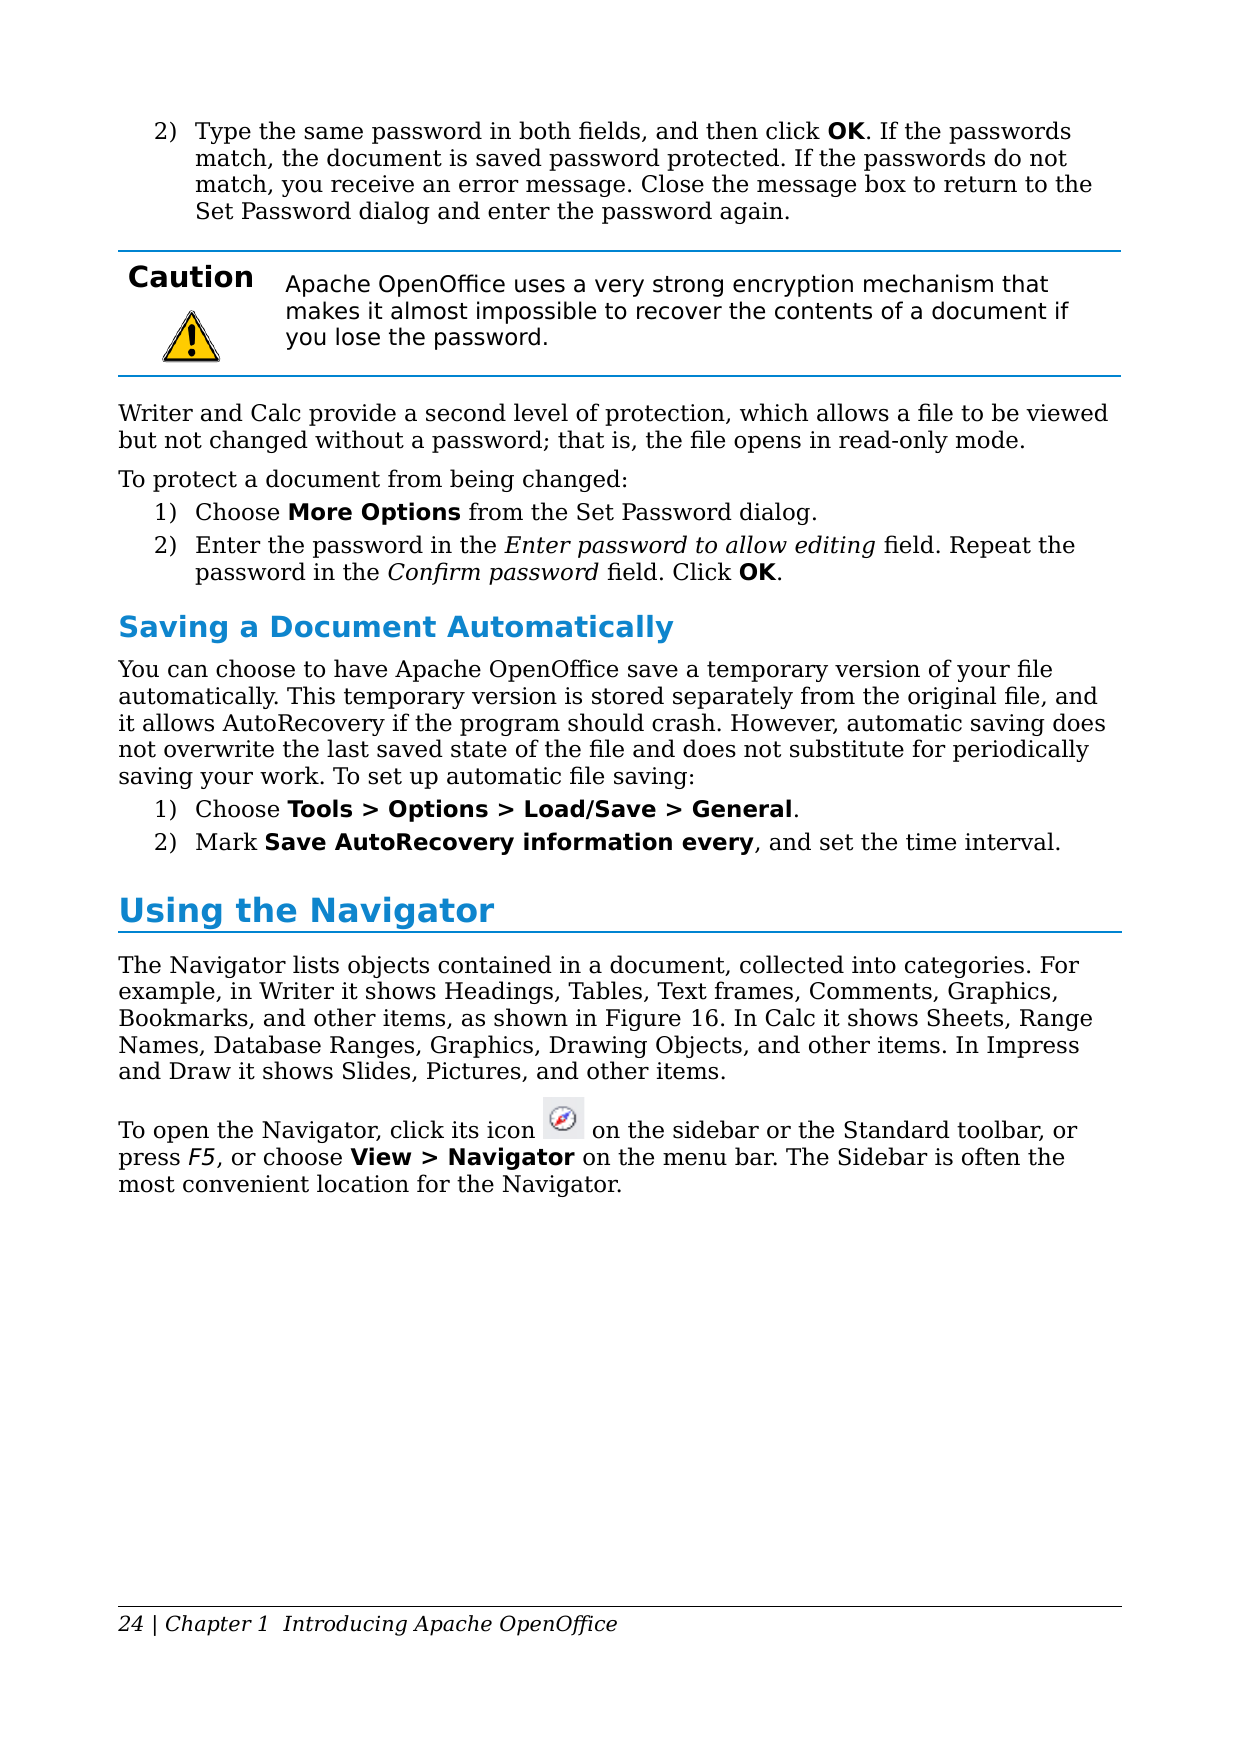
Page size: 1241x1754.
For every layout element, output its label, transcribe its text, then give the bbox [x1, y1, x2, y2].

subtitle Using the Navigator [118, 892, 1122, 931]
list Type the same password in both fields, and then click OK. If the passwords match, the document is saved password protected. If the passwords do not match, you receive an error message. Close the message box to return to the Set Password dialog and enter the password again. [177, 118, 1122, 225]
text Writer and Calc provide a second level of protection, which allows a file to be viewed but not changed without a password; that is, the file opens in read-only mode. [118, 401, 1122, 454]
list Choose More Options from the Set Password dialog. [177, 499, 1122, 526]
picture [543, 1097, 585, 1139]
table_header Caution [118, 252, 264, 375]
subtitle Saving a Document Automatically [118, 610, 1122, 644]
list Choose Tools > Options > Load/Save > General. [177, 796, 1122, 823]
picture [158, 306, 224, 366]
list Mark Save AutoRecovery information every, and set the time interval. [177, 829, 1122, 856]
text To open the Navigator, click its icon on the sidebar or the Standard toolbar, or press F5, or choose View > Navigator on the menu bar. The Sidebar is often the most convenient location for the Navigator. [118, 1098, 1122, 1198]
text The Navigator lists objects contained in a document, collected into categories. For example, in Writer it shows Headings, Tables, Text frames, Comments, Graphics, Bookmarks, and other items, as shown in Figure 15. In Calc it shows Sheets, Range Names, Database Ranges, Graphics, Drawing Objects, and other items. In Impress and Draw it shows Slides, Pictures, and other items. [118, 952, 1122, 1085]
list You can choose to have Apache OpenOffice save a temporary version of your file automatically. This temporary version is stored separately from the original file, and it allows AutoRecovery if the program should crash. However, automatic saving does not overwrite the last saved state of the file and does not substitute for periodically saving your work. To set up automatic file saving: [118, 656, 1122, 790]
list To protect a document from being changed: [118, 466, 1122, 493]
list Enter the password in the Enter password to allow editing field. Repeat the password in the Confirm password field. Click OK. [177, 532, 1122, 586]
table_header Apache OpenOffice uses a very strong encryption mechanism that makes it almost impossible to recover the contents of a document if you lose the password. [264, 252, 1121, 375]
